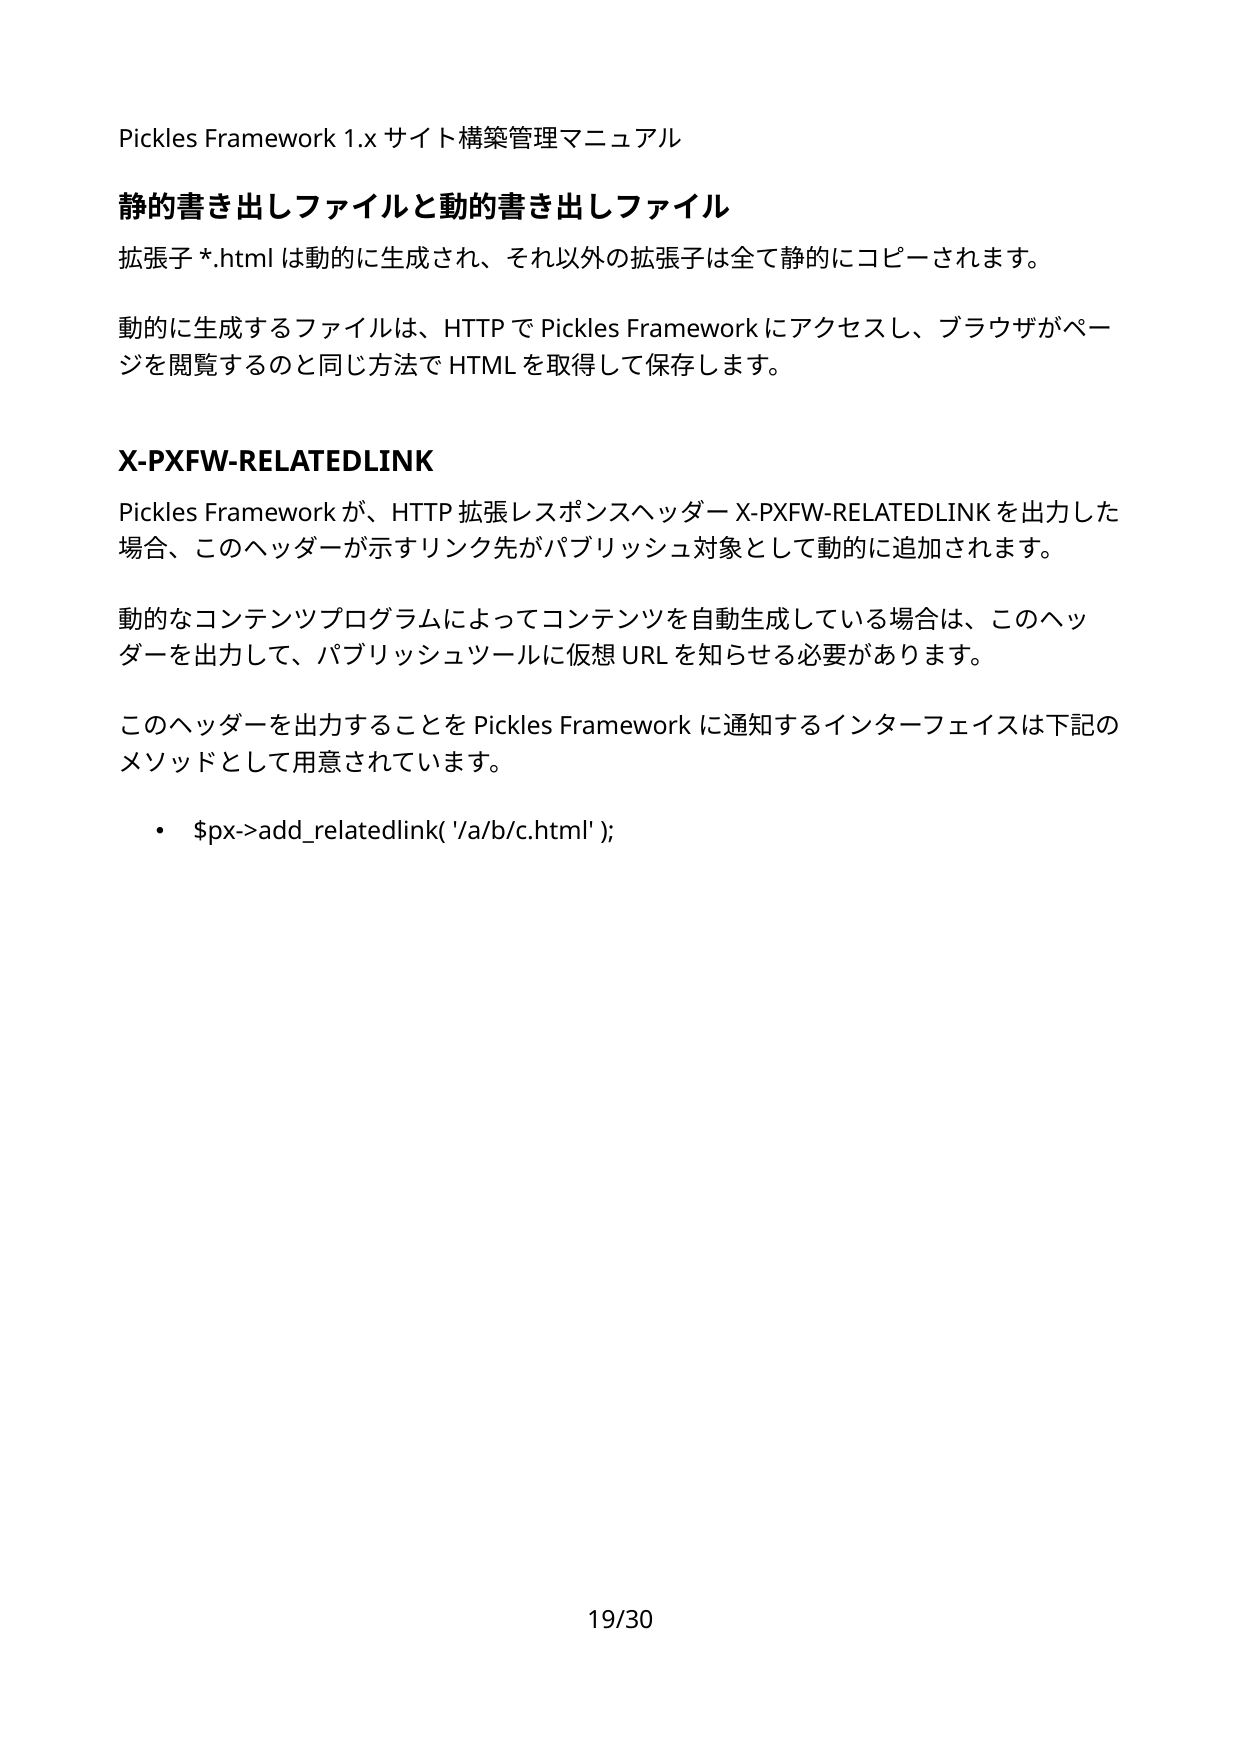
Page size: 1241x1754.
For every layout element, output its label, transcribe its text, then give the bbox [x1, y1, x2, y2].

text このヘッダーを出力することをPickles Framework に通知するインターフェイスは下記のメソッドとして用意されています。 [118, 706, 1122, 778]
subtitle 静的書き出しファイルと動的書き出しファイル [118, 184, 1122, 226]
text 動的なコンテンツプログラムによってコンテンツを自動生成している場合は、このヘッダーを出力して、パブリッシュツールに仮想URLを知らせる必要があります。 [118, 599, 1122, 672]
subtitle X-PXFW-RELATEDLINK [118, 441, 1122, 480]
text 拡張子 *.html は動的に生成され、それ以外の拡張子は全て静的にコピーされます。 [118, 239, 1122, 275]
text 動的に生成するファイルは、HTTPでPickles Frameworkにアクセスし、ブラウザがページを閲覧するのと同じ方法でHTMLを取得して保存します。 [118, 309, 1122, 381]
list $px->add_relatedlink( '/a/b/c.html' ); [156, 812, 1122, 846]
text Pickles Frameworkが、HTTP拡張レスポンスヘッダーX-PXFW-RELATEDLINKを出力した場合、このヘッダーが示すリンク先がパブリッシュ対象として動的に追加されます。 [118, 493, 1122, 565]
